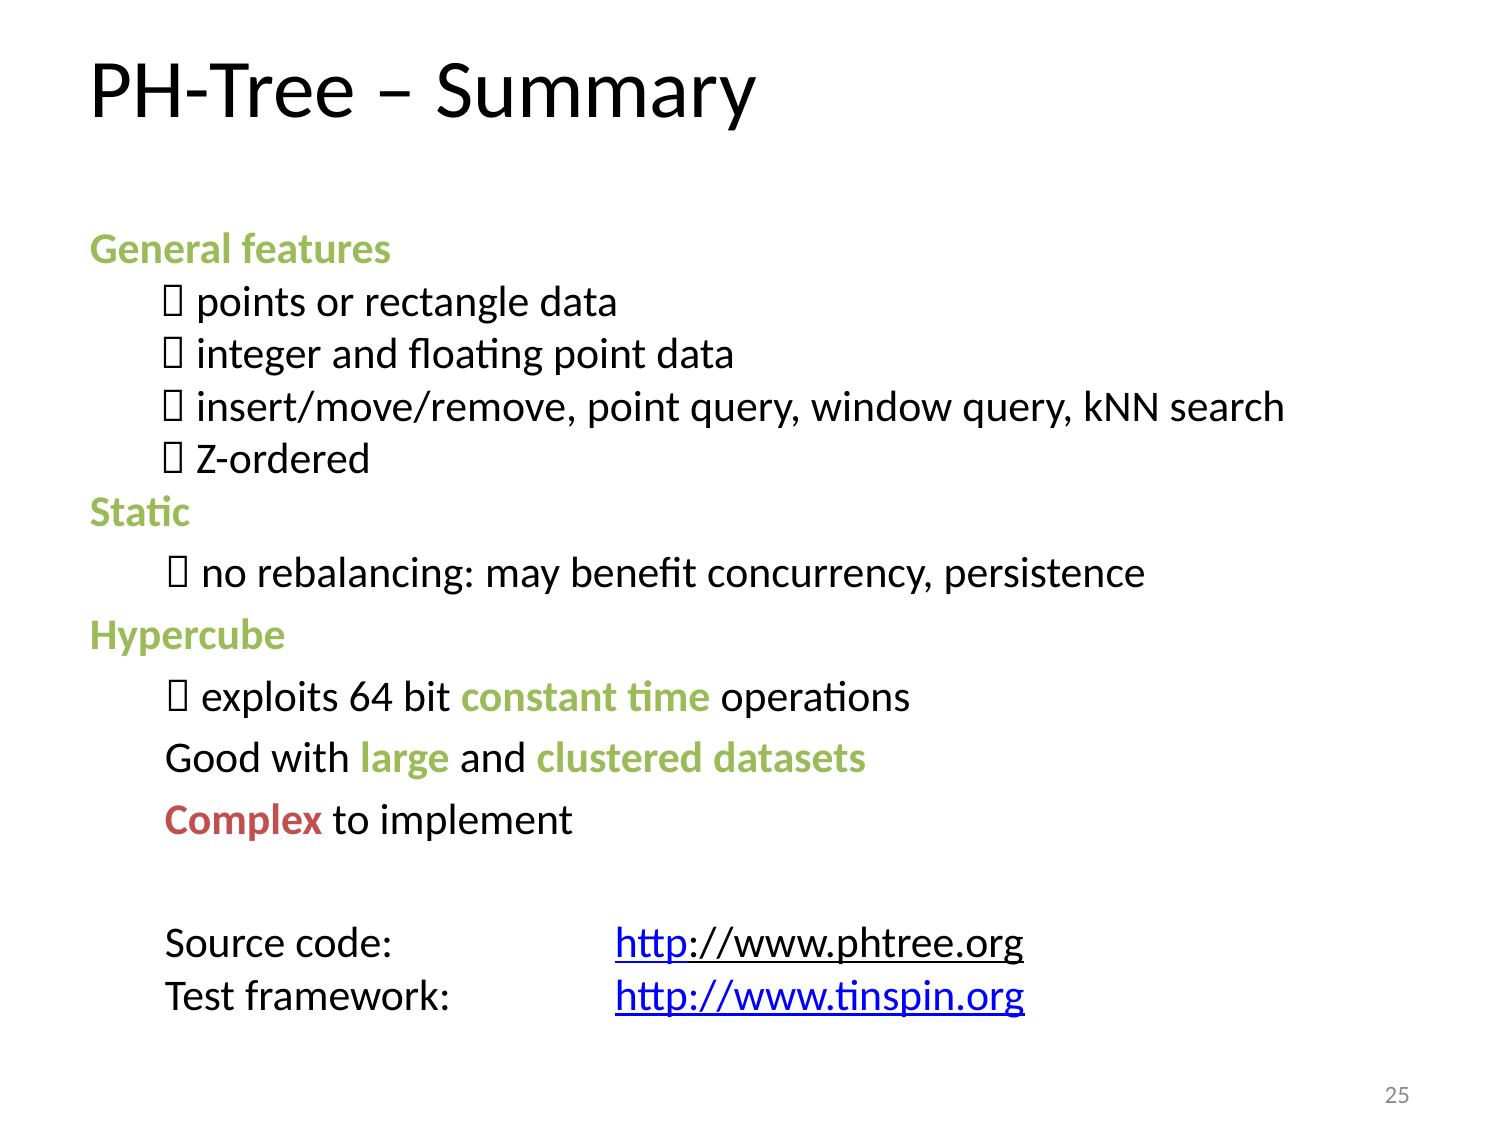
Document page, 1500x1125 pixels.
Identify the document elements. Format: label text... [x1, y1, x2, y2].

text_box [1074, 1079, 1425, 1107]
text_box PH-Tree – Summary [75, 12, 1425, 155]
text_box General features  points or rectangle data  integer and floating point data  insert/move/remove, point query, window query, kNN search  Z-ordered Static  no rebalancing: may benefit concurrency, persistence Hypercube  exploits 64 bit constant time operations Good with large and clustered datasets Complex to implement Source code: http://www.phtree.org Test framework: http://www.tinspin.org [75, 212, 1425, 1050]
